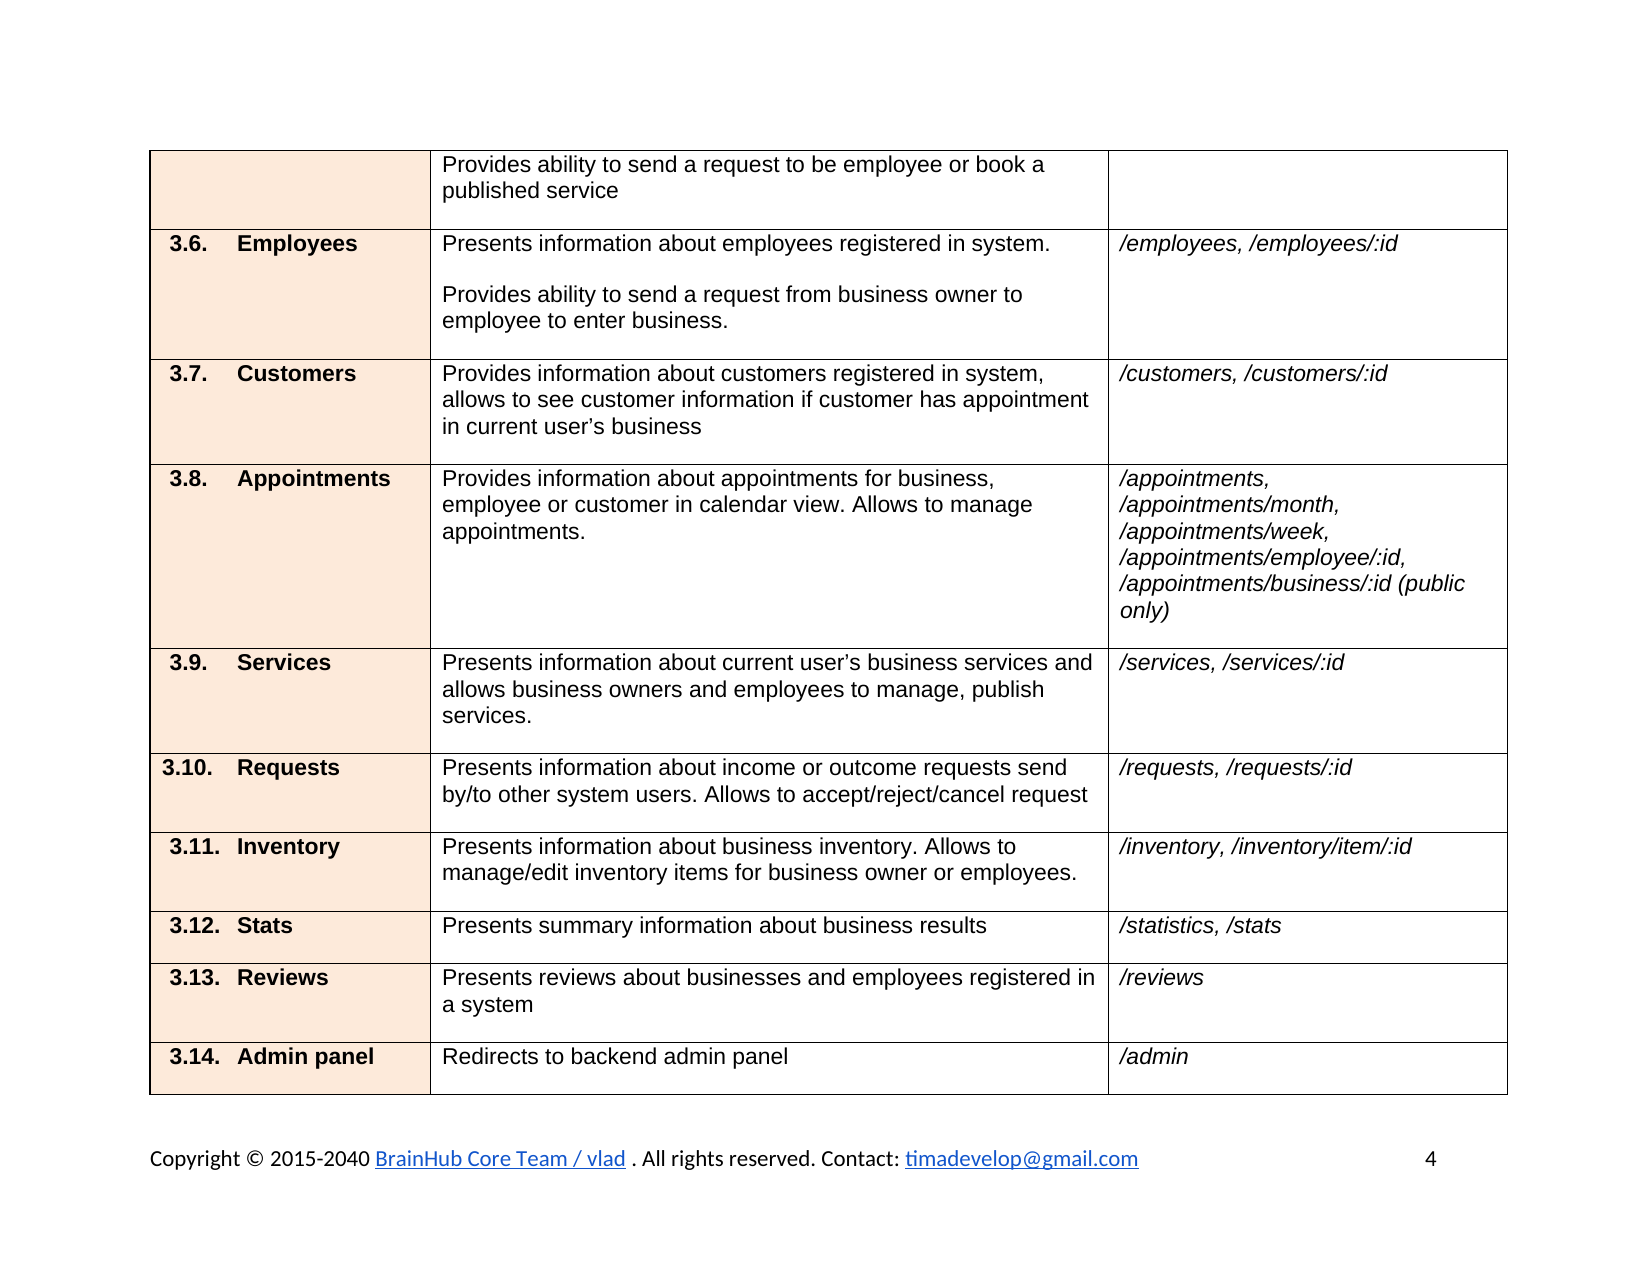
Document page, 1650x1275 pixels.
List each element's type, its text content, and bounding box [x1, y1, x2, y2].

table_cell /reviews [1109, 964, 1507, 1042]
table_cell /requests, /requests/:id [1109, 754, 1507, 832]
table_cell Presents reviews about businesses and employees registered in a system [431, 964, 1108, 1042]
table_cell Reviews [151, 964, 430, 1042]
table_cell Presents information about income or outcome requests send by/to other system users. Allows to accept/reject/cancel request [431, 754, 1108, 832]
table_cell Provides ability to send a request to be employee or book a published service [431, 151, 1108, 229]
table_cell /inventory, /inventory/item/:id [1109, 833, 1507, 911]
table_cell Inventory [151, 833, 430, 911]
table_cell /statistics, /stats [1109, 912, 1507, 963]
table_cell Requests [151, 754, 430, 832]
table_cell /employees, /employees/:id [1109, 230, 1507, 359]
table_cell /appointments, /appointments/month, /appointments/week, /appointments/employee/:id, /appointments/business/:id (public only) [1109, 465, 1507, 648]
table_cell Stats [151, 912, 430, 963]
table_cell Customers [151, 360, 430, 464]
table_cell Provides information about customers registered in system, allows to see customer information if customer has appointment in current user’s business [431, 360, 1108, 464]
table_cell Employees [151, 230, 430, 359]
table_cell /customers, /customers/:id [1109, 360, 1507, 464]
table_cell /services, /services/:id [1109, 649, 1507, 753]
table_cell Appointments [151, 465, 430, 648]
table_cell [151, 151, 430, 229]
table_cell Presents information about current user’s business services and allows business owners and employees to manage, publish services. [431, 649, 1108, 753]
table_cell Services [151, 649, 430, 753]
table_cell Presents summary information about business results [431, 912, 1108, 963]
table_cell Provides information about appointments for business, employee or customer in calendar view. Allows to manage appointments. [431, 465, 1108, 648]
table_cell Presents information about business inventory. Allows to manage/edit inventory items for business owner or employees. [431, 833, 1108, 911]
table_cell Redirects to backend admin panel [431, 1043, 1108, 1094]
table_cell Presents information about employees registered in system. Provides ability to send a request from business owner to employee to enter business. [431, 230, 1108, 359]
table_cell Admin panel [151, 1043, 430, 1094]
table_cell /admin [1109, 1043, 1507, 1094]
table_cell [1109, 151, 1507, 229]
